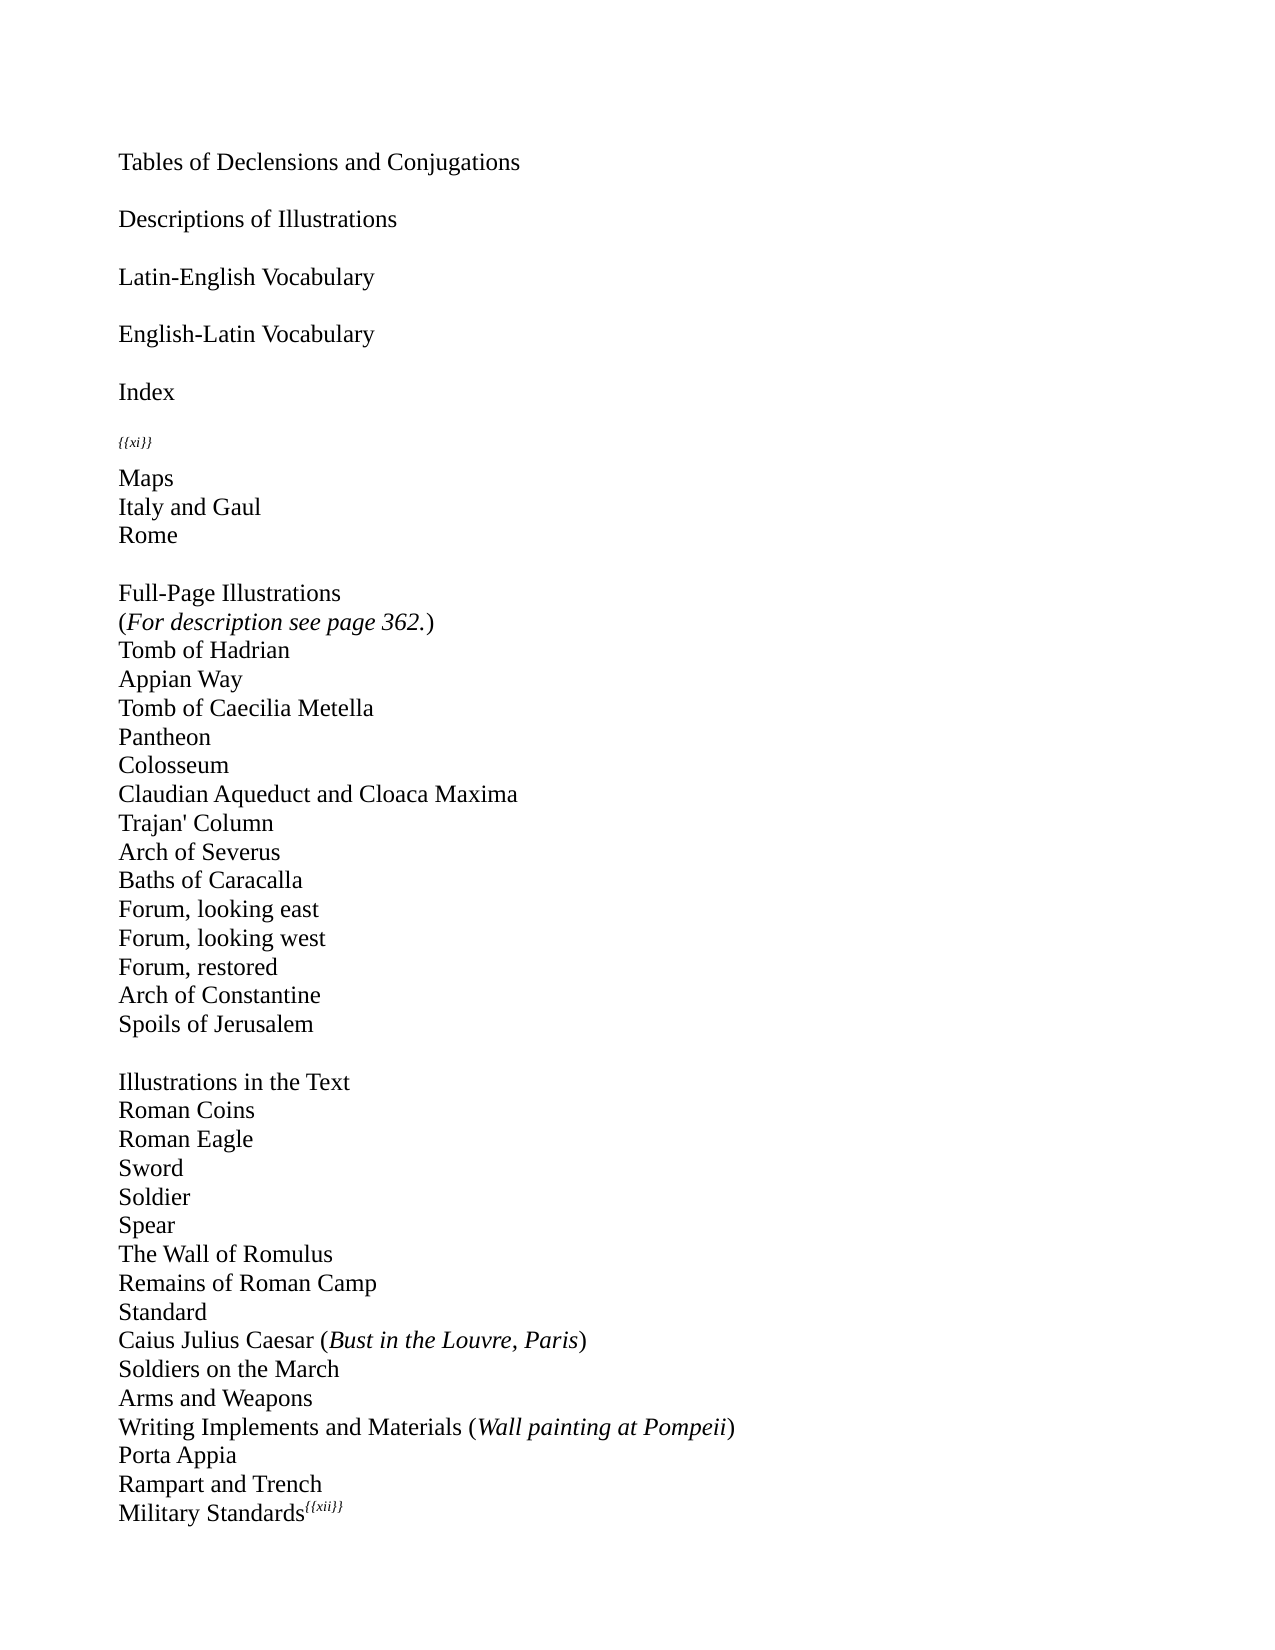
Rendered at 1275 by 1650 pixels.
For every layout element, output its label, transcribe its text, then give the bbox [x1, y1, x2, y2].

text Arch of Severus [118, 837, 1157, 866]
text Caius Julius Caesar (Bust in the Louvre, Paris) [118, 1326, 1157, 1354]
text Rampart and Trench [118, 1469, 1157, 1498]
text Standard [118, 1297, 1157, 1326]
text Forum, looking east [118, 894, 1157, 923]
text Pantheon [118, 722, 1157, 751]
text {{xi}} [118, 434, 1157, 463]
text Porta Appia [118, 1441, 1157, 1469]
text Tables of Declensions and Conjugations [118, 147, 1157, 176]
text English-Latin Vocabulary [118, 319, 1157, 348]
text Soldier [118, 1182, 1157, 1211]
text Spear [118, 1211, 1157, 1239]
text Baths of Caracalla [118, 866, 1157, 894]
text Roman Coins [118, 1096, 1157, 1124]
text Trajan' Column [118, 808, 1157, 837]
text Descriptions of Illustrations [118, 204, 1157, 233]
text Military Standards{{xii}} [118, 1498, 1157, 1527]
text Claudian Aqueduct and Cloaca Maxima [118, 779, 1157, 808]
text The Wall of Romulus [118, 1239, 1157, 1268]
text Latin-English Vocabulary [118, 262, 1157, 291]
text Full-Page Illustrations [118, 578, 1157, 607]
text Soldiers on the March [118, 1354, 1157, 1383]
text Tomb of Hadrian [118, 636, 1157, 664]
text (For description see page 362.) [118, 607, 1157, 636]
text Arms and Weapons [118, 1383, 1157, 1412]
text Sword [118, 1153, 1157, 1182]
text Italy and Gaul [118, 492, 1157, 521]
text Forum, restored [118, 952, 1157, 981]
text Illustrations in the Text [118, 1067, 1157, 1096]
text Appian Way [118, 664, 1157, 693]
text Rome [118, 521, 1157, 549]
text Arch of Constantine [118, 981, 1157, 1009]
text Maps [118, 463, 1157, 492]
text Writing Implements and Materials (Wall painting at Pompeii) [118, 1412, 1157, 1441]
text Colosseum [118, 751, 1157, 779]
text Index [118, 377, 1157, 406]
text Forum, looking west [118, 923, 1157, 952]
text Remains of Roman Camp [118, 1268, 1157, 1297]
text Spoils of Jerusalem [118, 1009, 1157, 1038]
text Roman Eagle [118, 1124, 1157, 1153]
text Tomb of Caecilia Metella [118, 693, 1157, 722]
